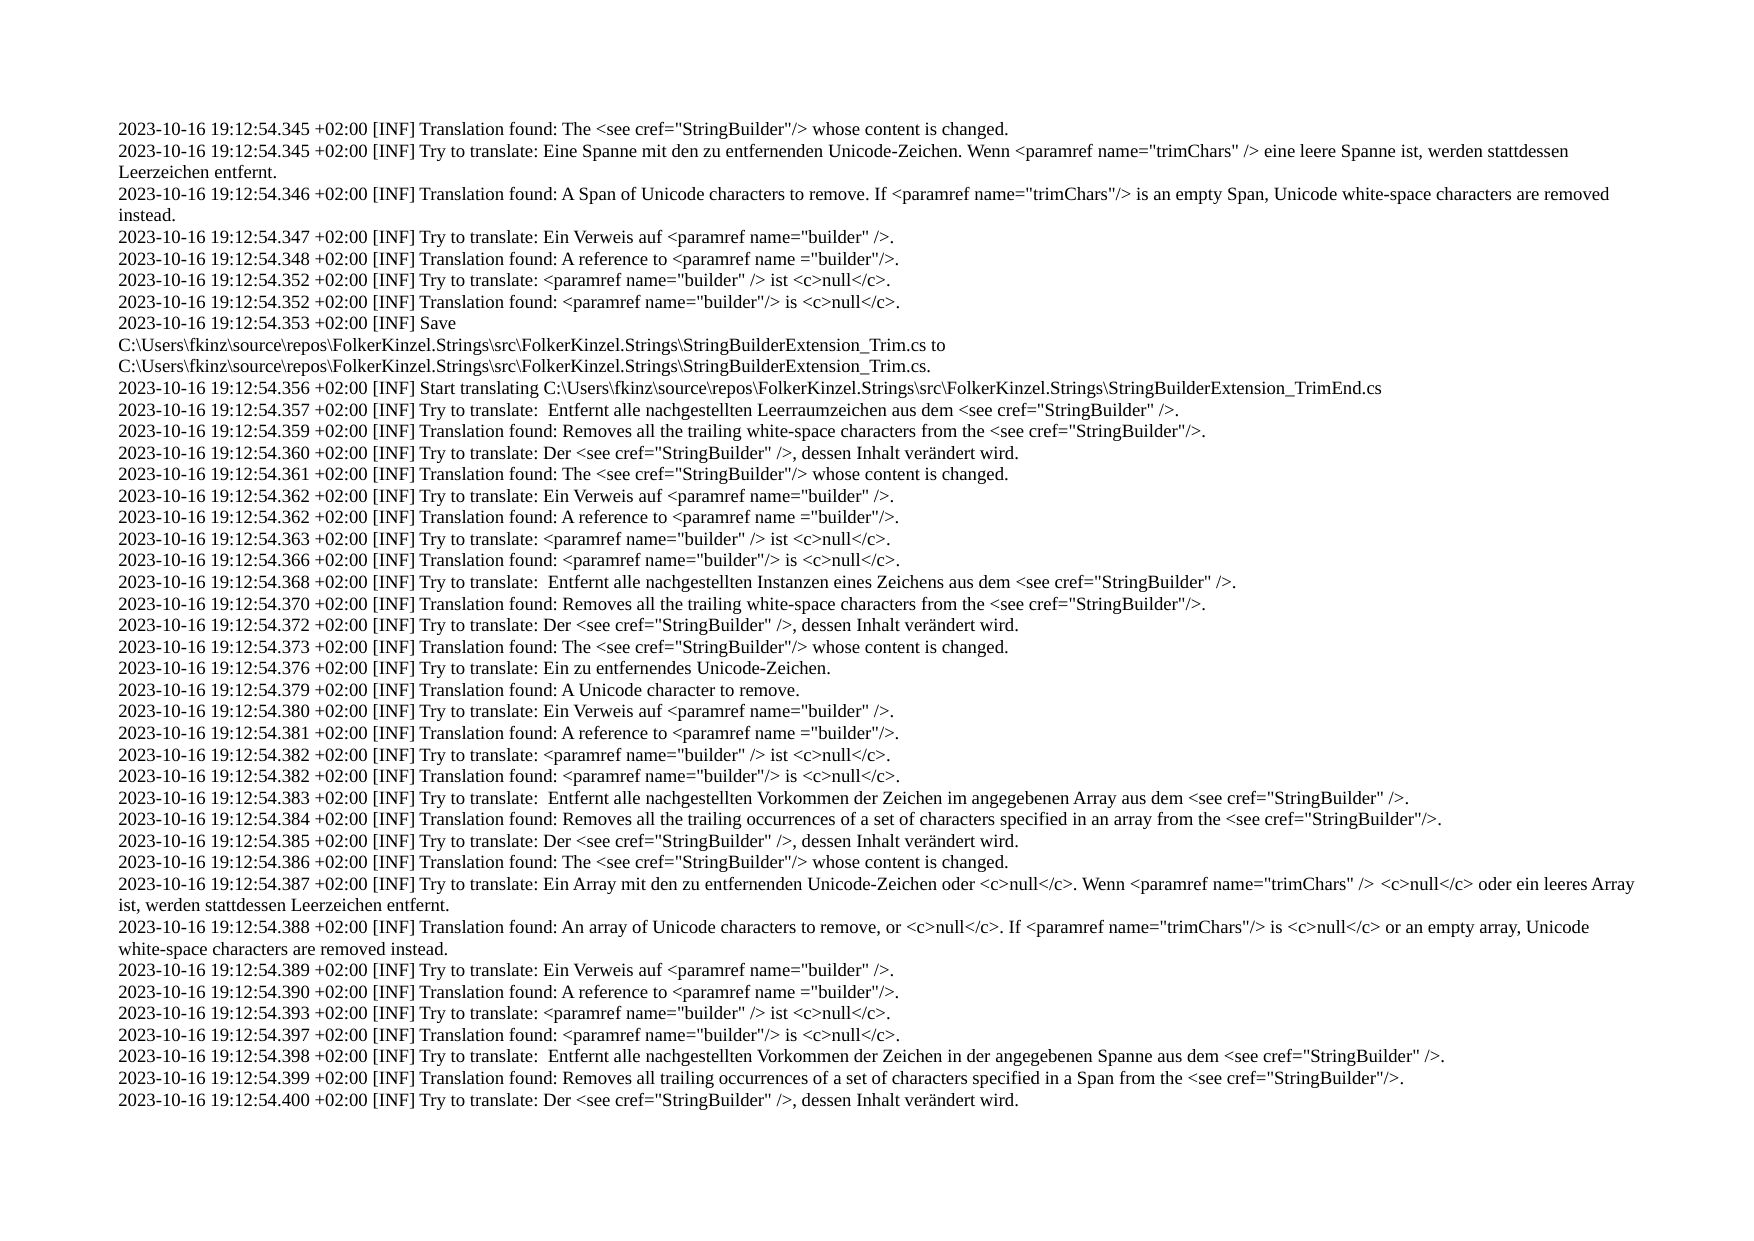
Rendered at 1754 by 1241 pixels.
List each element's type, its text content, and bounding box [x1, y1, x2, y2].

text 2023-10-16 19:12:54.370 +02:00 [INF] Translation found: Removes all the trailing white-space characters from the <see cref="StringBuilder"/>. [118, 592, 1636, 614]
text 2023-10-16 19:12:54.388 +02:00 [INF] Translation found: An array of Unicode characters to remove, or <c>null</c>. If <paramref name="trimChars"/> is <c>null</c> or an empty array, Unicode white-space characters are removed instead. [118, 916, 1636, 959]
text 2023-10-16 19:12:54.386 +02:00 [INF] Translation found: The <see cref="StringBuilder"/> whose content is changed. [118, 851, 1636, 873]
text 2023-10-16 19:12:54.362 +02:00 [INF] Try to translate: Ein Verweis auf <paramref name="builder" />. [118, 485, 1636, 506]
text 2023-10-16 19:12:54.373 +02:00 [INF] Translation found: The <see cref="StringBuilder"/> whose content is changed. [118, 636, 1636, 657]
text 2023-10-16 19:12:54.400 +02:00 [INF] Try to translate: Der <see cref="StringBuilder" />, dessen Inhalt verändert wird. [118, 1088, 1636, 1110]
text 2023-10-16 19:12:54.372 +02:00 [INF] Try to translate: Der <see cref="StringBuilder" />, dessen Inhalt verändert wird. [118, 614, 1636, 636]
text 2023-10-16 19:12:54.380 +02:00 [INF] Try to translate: Ein Verweis auf <paramref name="builder" />. [118, 700, 1636, 722]
text 2023-10-16 19:12:54.393 +02:00 [INF] Try to translate: <paramref name="builder" /> ist <c>null</c>. [118, 1002, 1636, 1024]
text 2023-10-16 19:12:54.390 +02:00 [INF] Translation found: A reference to <paramref name ="builder"/>. [118, 981, 1636, 1002]
text 2023-10-16 19:12:54.384 +02:00 [INF] Translation found: Removes all the trailing occurrences of a set of characters specified in an array from the <see cref="StringBuilder"/>. [118, 808, 1636, 830]
text 2023-10-16 19:12:54.366 +02:00 [INF] Translation found: <paramref name="builder"/> is <c>null</c>. [118, 549, 1636, 571]
text 2023-10-16 19:12:54.362 +02:00 [INF] Translation found: A reference to <paramref name ="builder"/>. [118, 506, 1636, 528]
text 2023-10-16 19:12:54.360 +02:00 [INF] Try to translate: Der <see cref="StringBuilder" />, dessen Inhalt verändert wird. [118, 442, 1636, 463]
text 2023-10-16 19:12:54.385 +02:00 [INF] Try to translate: Der <see cref="StringBuilder" />, dessen Inhalt verändert wird. [118, 830, 1636, 851]
text 2023-10-16 19:12:54.352 +02:00 [INF] Translation found: <paramref name="builder"/> is <c>null</c>. [118, 291, 1636, 312]
text 2023-10-16 19:12:54.359 +02:00 [INF] Translation found: Removes all the trailing white-space characters from the <see cref="StringBuilder"/>. [118, 420, 1636, 442]
text 2023-10-16 19:12:54.347 +02:00 [INF] Try to translate: Ein Verweis auf <paramref name="builder" />. [118, 226, 1636, 247]
text 2023-10-16 19:12:54.357 +02:00 [INF] Try to translate: Entfernt alle nachgestellten Leerraumzeichen aus dem <see cref="StringBuilder" />. [118, 398, 1636, 420]
text 2023-10-16 19:12:54.399 +02:00 [INF] Translation found: Removes all trailing occurrences of a set of characters specified in a Span from the <see cref="StringBuilder"/>. [118, 1067, 1636, 1088]
text 2023-10-16 19:12:54.383 +02:00 [INF] Try to translate: Entfernt alle nachgestellten Vorkommen der Zeichen im angegebenen Array aus dem <see cref="StringBuilder" />. [118, 787, 1636, 808]
text 2023-10-16 19:12:54.389 +02:00 [INF] Try to translate: Ein Verweis auf <paramref name="builder" />. [118, 959, 1636, 981]
text 2023-10-16 19:12:54.381 +02:00 [INF] Translation found: A reference to <paramref name ="builder"/>. [118, 722, 1636, 743]
text 2023-10-16 19:12:54.361 +02:00 [INF] Translation found: The <see cref="StringBuilder"/> whose content is changed. [118, 463, 1636, 485]
text 2023-10-16 19:12:54.368 +02:00 [INF] Try to translate: Entfernt alle nachgestellten Instanzen eines Zeichens aus dem <see cref="StringBuilder" />. [118, 571, 1636, 592]
text 2023-10-16 19:12:54.379 +02:00 [INF] Translation found: A Unicode character to remove. [118, 679, 1636, 700]
text 2023-10-16 19:12:54.363 +02:00 [INF] Try to translate: <paramref name="builder" /> ist <c>null</c>. [118, 528, 1636, 549]
text 2023-10-16 19:12:54.376 +02:00 [INF] Try to translate: Ein zu entfernendes Unicode-Zeichen. [118, 657, 1636, 679]
text 2023-10-16 19:12:54.397 +02:00 [INF] Translation found: <paramref name="builder"/> is <c>null</c>. [118, 1024, 1636, 1045]
text 2023-10-16 19:12:54.346 +02:00 [INF] Translation found: A Span of Unicode characters to remove. If <paramref name="trimChars"/> is an empty Span, Unicode white-space characters are removed instead. [118, 183, 1636, 226]
text 2023-10-16 19:12:54.382 +02:00 [INF] Translation found: <paramref name="builder"/> is <c>null</c>. [118, 765, 1636, 787]
text 2023-10-16 19:12:54.398 +02:00 [INF] Try to translate: Entfernt alle nachgestellten Vorkommen der Zeichen in der angegebenen Spanne aus dem <see cref="StringBuilder" />. [118, 1045, 1636, 1067]
text 2023-10-16 19:12:54.353 +02:00 [INF] Save C:\Users\fkinz\source\repos\FolkerKinzel.Strings\src\FolkerKinzel.Strings\StringBuilderExtension_Trim.cs to C:\Users\fkinz\source\repos\FolkerKinzel.Strings\src\FolkerKinzel.Strings\StringBuilderExtension_Trim.cs. [118, 312, 1636, 377]
text 2023-10-16 19:12:54.356 +02:00 [INF] Start translating C:\Users\fkinz\source\repos\FolkerKinzel.Strings\src\FolkerKinzel.Strings\StringBuilderExtension_TrimEnd.cs [118, 377, 1636, 398]
text 2023-10-16 19:12:54.382 +02:00 [INF] Try to translate: <paramref name="builder" /> ist <c>null</c>. [118, 743, 1636, 765]
text 2023-10-16 19:12:54.352 +02:00 [INF] Try to translate: <paramref name="builder" /> ist <c>null</c>. [118, 269, 1636, 291]
text 2023-10-16 19:12:54.348 +02:00 [INF] Translation found: A reference to <paramref name ="builder"/>. [118, 247, 1636, 269]
text 2023-10-16 19:12:54.387 +02:00 [INF] Try to translate: Ein Array mit den zu entfernenden Unicode-Zeichen oder <c>null</c>. Wenn <paramref name="trimChars" /> <c>null</c> oder ein leeres Array ist, werden stattdessen Leerzeichen entfernt. [118, 873, 1636, 916]
text 2023-10-16 19:12:54.345 +02:00 [INF] Translation found: The <see cref="StringBuilder"/> whose content is changed. [118, 118, 1636, 140]
text 2023-10-16 19:12:54.345 +02:00 [INF] Try to translate: Eine Spanne mit den zu entfernenden Unicode-Zeichen. Wenn <paramref name="trimChars" /> eine leere Spanne ist, werden stattdessen Leerzeichen entfernt. [118, 140, 1636, 183]
